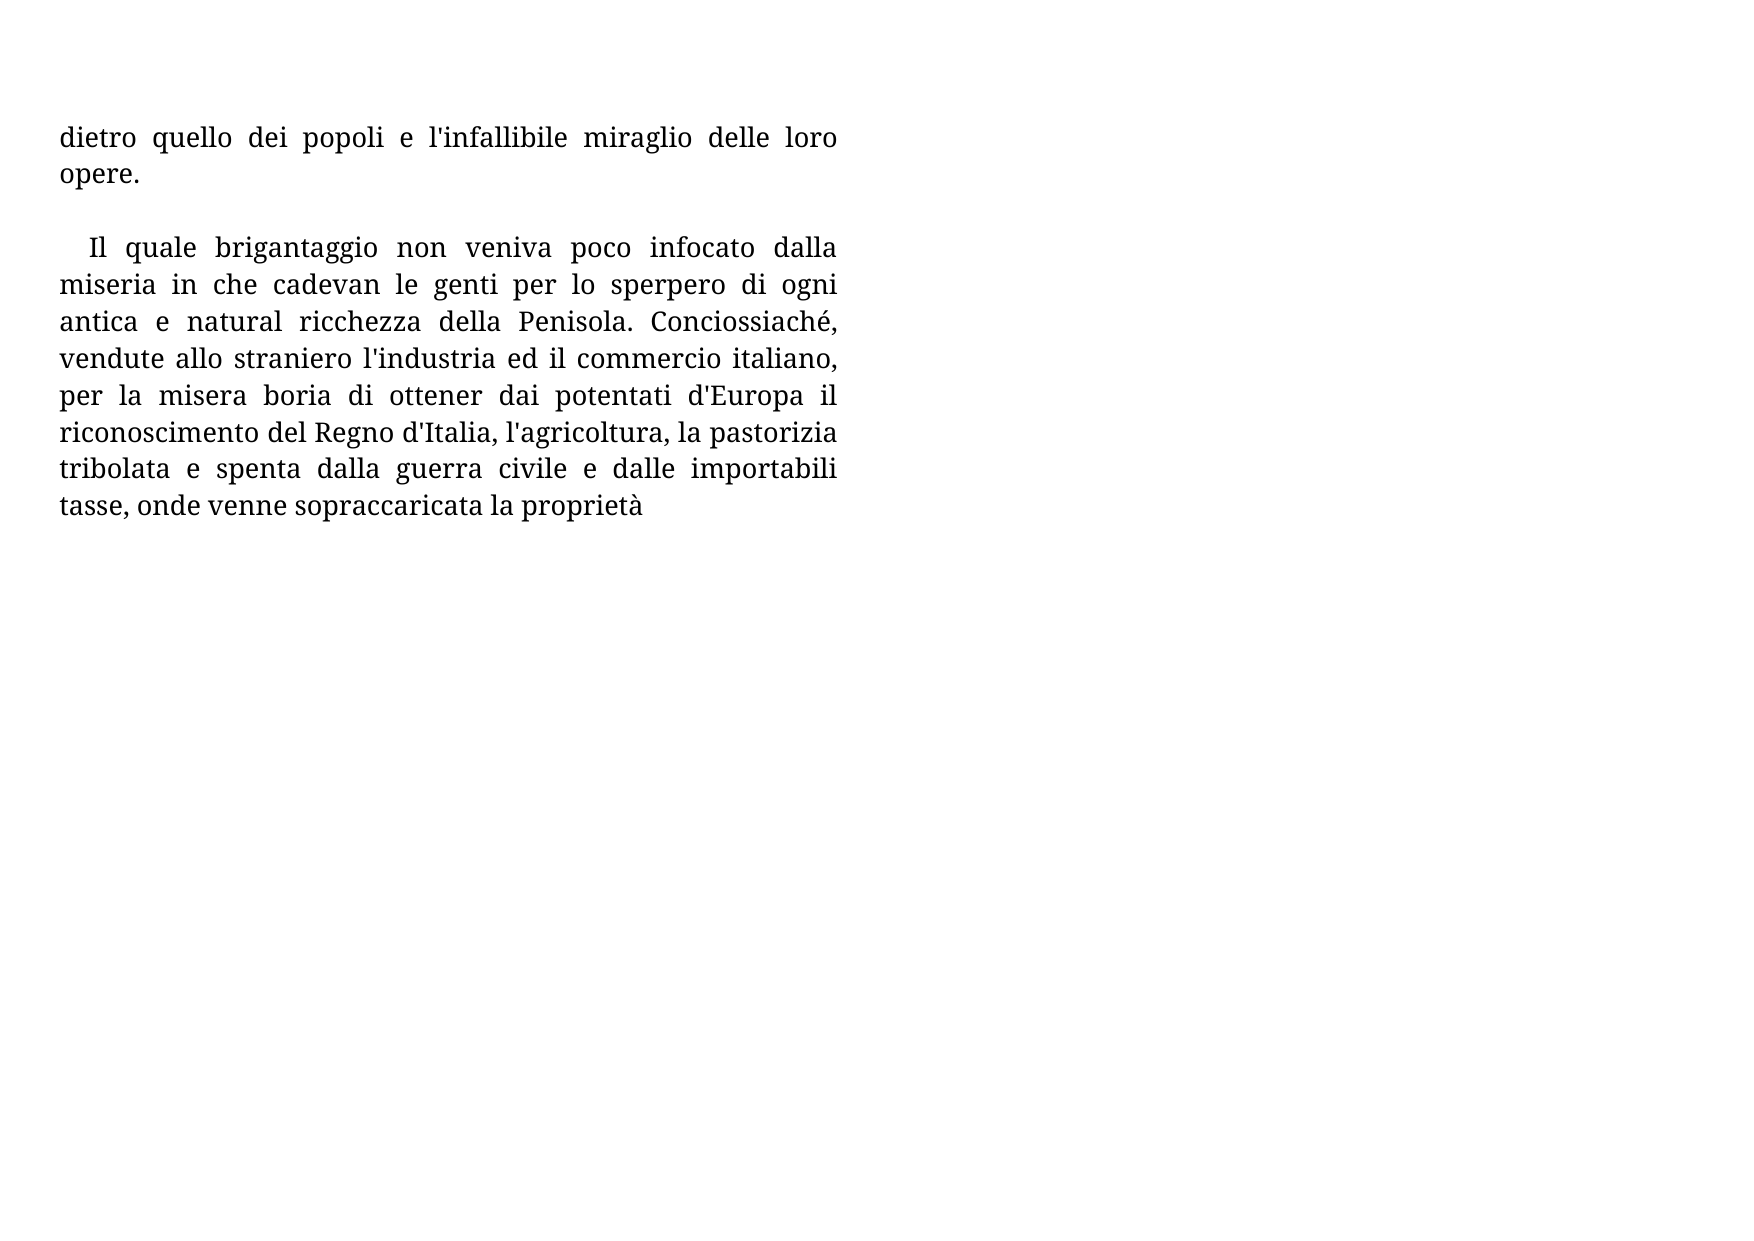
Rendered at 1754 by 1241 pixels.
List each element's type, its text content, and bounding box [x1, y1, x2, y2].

text dietro quello dei popoli e l'infallibile miraglio delle loro opere. [59, 118, 838, 192]
text Il quale brigantaggio non veniva poco infocato dalla miseria in che cadevan le genti per lo sperpero di ogni antica e natural ricchezza della Penisola. Conciossiaché, vendute allo straniero l'industria ed il commercio italiano, per la misera boria di ottener dai potentati d'Europa il riconoscimento del Regno d'Italia, l'agricoltura, la pastorizia tribolata e spenta dalla guerra civile e dalle importabili tasse, onde venne sopraccaricata la proprietà [59, 229, 838, 524]
